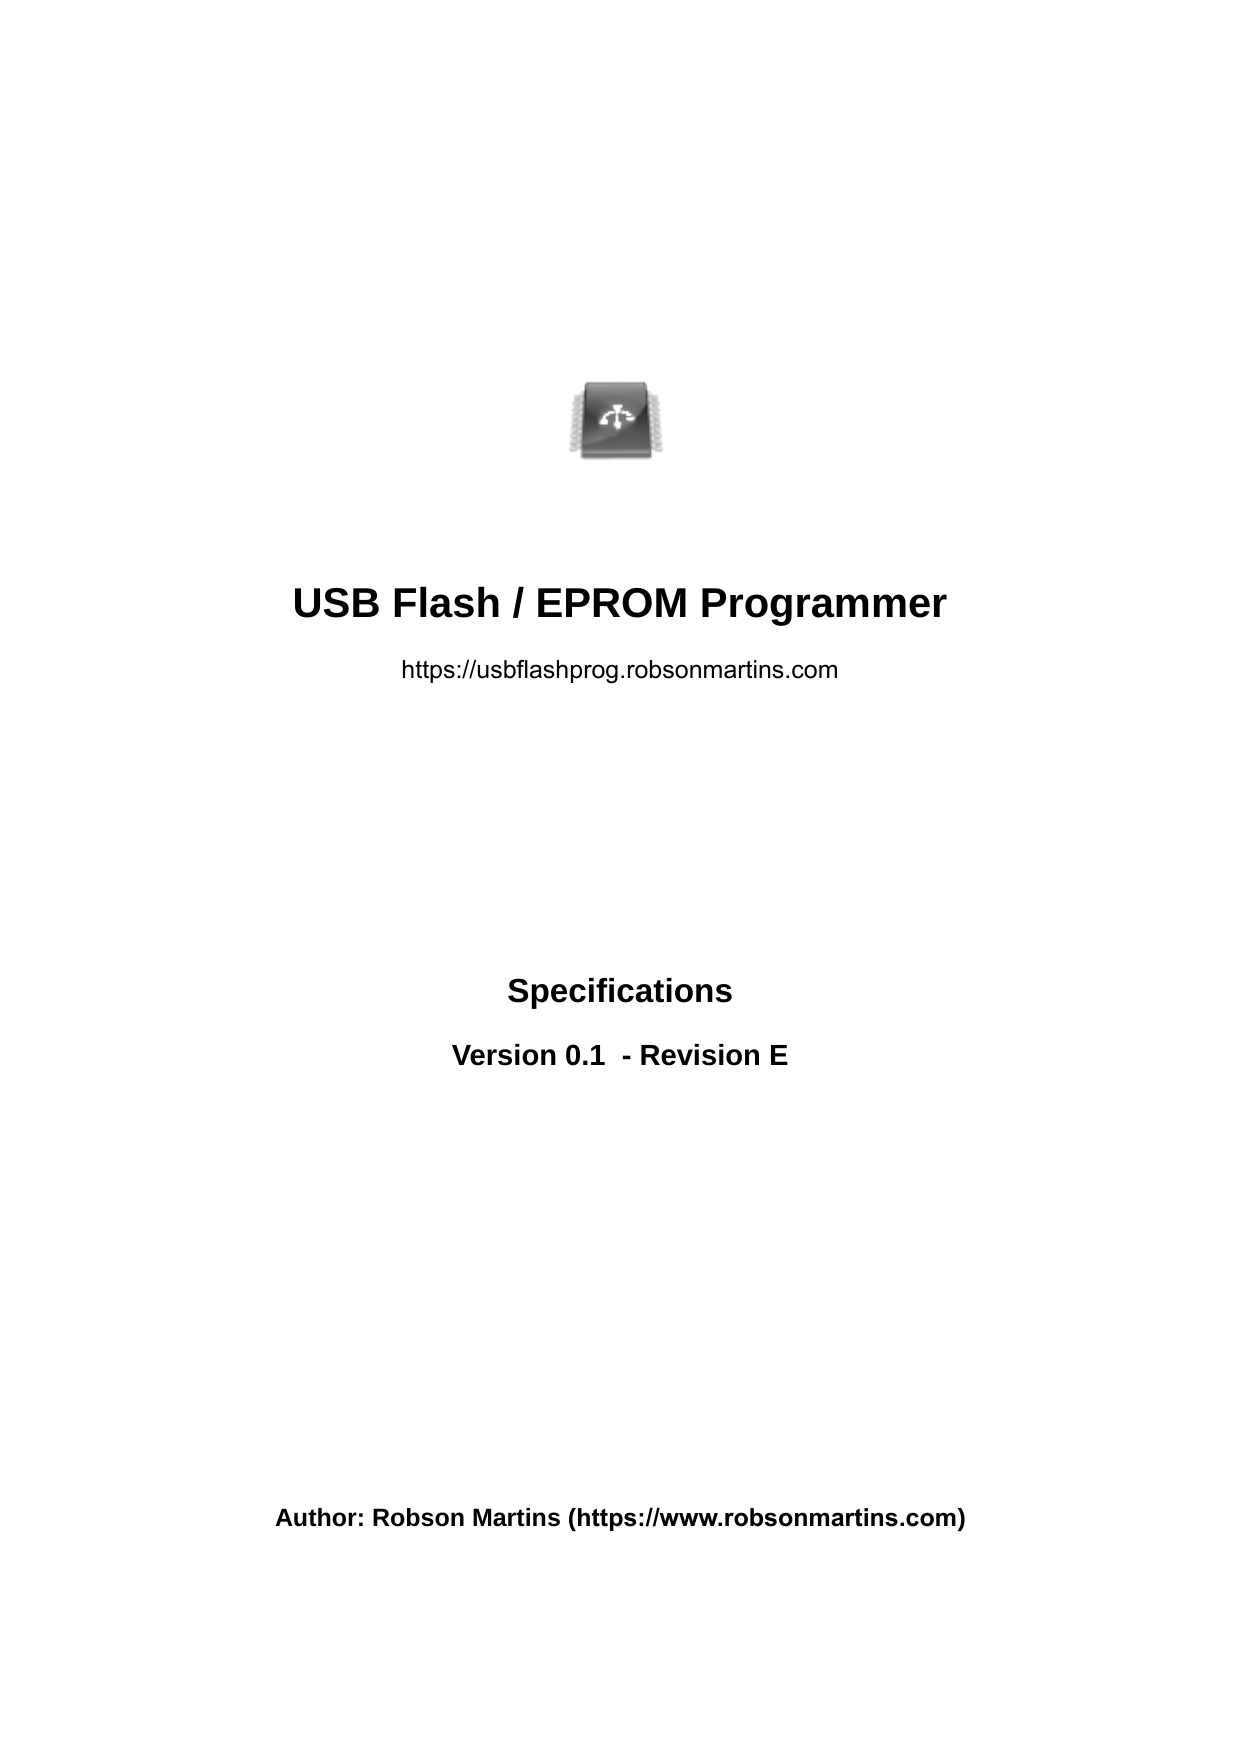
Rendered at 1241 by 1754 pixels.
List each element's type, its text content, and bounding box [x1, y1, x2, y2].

text Specifications [118, 971, 1122, 1009]
text Author: Robson Martins (https://www.robsonmartins.com) [118, 1503, 1122, 1532]
text Version 0.1 - Revision E [118, 1038, 1122, 1072]
text https://usbflashprog.robsonmartins.com [118, 655, 1122, 683]
picture [566, 372, 667, 473]
text USB Flash / EPROM Programmer [118, 578, 1122, 626]
